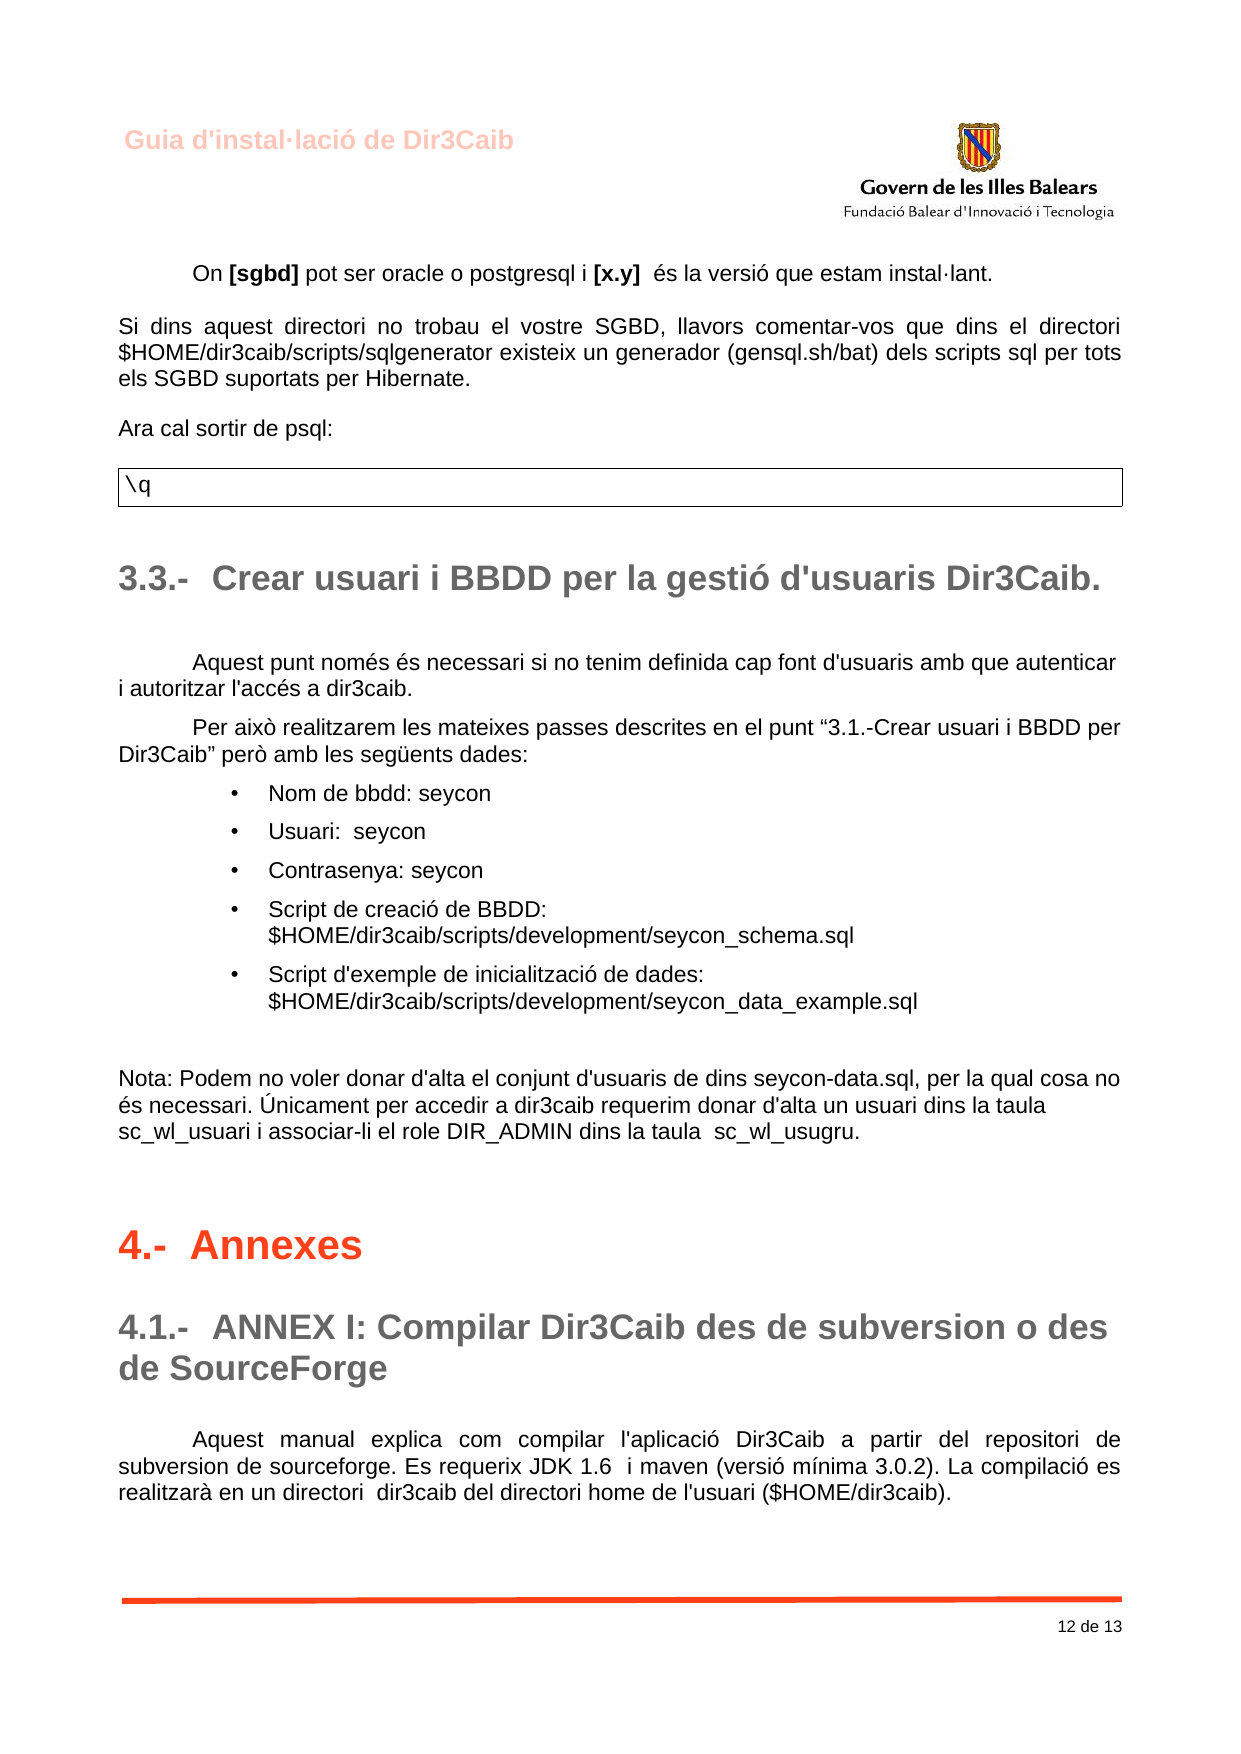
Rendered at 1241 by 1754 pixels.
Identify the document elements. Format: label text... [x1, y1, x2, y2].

list Contrasenya: seycon [231, 857, 1122, 883]
text Si dins aquest directori no trobau el vostre SGBD, llavors comentar-vos que dins el directori $HOME/dir3caib/scripts/sqlgenerator existeix un generador (gensql.sh/bat) dels scripts sql per tots els SGBD suportats per Hibernate. [118, 313, 1122, 392]
subtitle ANNEX I: Compilar Dir3Caib des de subversion o des de SourceForge [118, 1306, 1122, 1388]
text Aquest manual explica com compilar l'aplicació Dir3Caib a partir del repositori de subversion de sourceforge. Es requerix JDK 1.6 i maven (versió mínima 3.0.2). La compilació es realitzarà en un directori dir3caib del directori home de l'usuari ($HOME/dir3caib). [118, 1426, 1122, 1506]
picture [840, 123, 1117, 220]
list Script d'exemple de inicialització de dades: $HOME/dir3caib/scripts/development/seycon_data_example.sql [231, 961, 1122, 1014]
list Script de creació de BBDD: $HOME/dir3caib/scripts/development/seycon_schema.sql [231, 896, 1122, 949]
subtitle Annexes [118, 1221, 1122, 1269]
list Usuari: seycon [231, 818, 1122, 845]
list Nom de bbdd: seycon [231, 779, 1122, 806]
text Per això realitzarem les mateixes passes descrites en el punt “3.1.-Crear usuari i BBDD per Dir3Caib” però amb les següents dades: [118, 714, 1122, 767]
text Ara cal sortir de psql: [118, 415, 1122, 442]
subtitle Crear usuari i BBDD per la gestió d'usuaris Dir3Caib. [118, 557, 1122, 598]
text On [sgbd] pot ser oracle o postgresql i [x.y] és la versió que estam instal·lant. [118, 260, 1122, 286]
text Aquest punt només és necessari si no tenim definida cap font d'usuaris amb que autenticar i autoritzar l'accés a dir3caib. [118, 649, 1122, 702]
table_header \q [119, 469, 1122, 506]
text Nota: Podem no voler donar d'alta el conjunt d'usuaris de dins seycon-data.sql, per la qual cosa no és necessari. Únicament per accedir a dir3caib requerim donar d'alta un usuari dins la taula sc_wl_usuari i associar-li el role DIR_ADMIN dins la taula sc_wl_usugru. [118, 1065, 1122, 1144]
